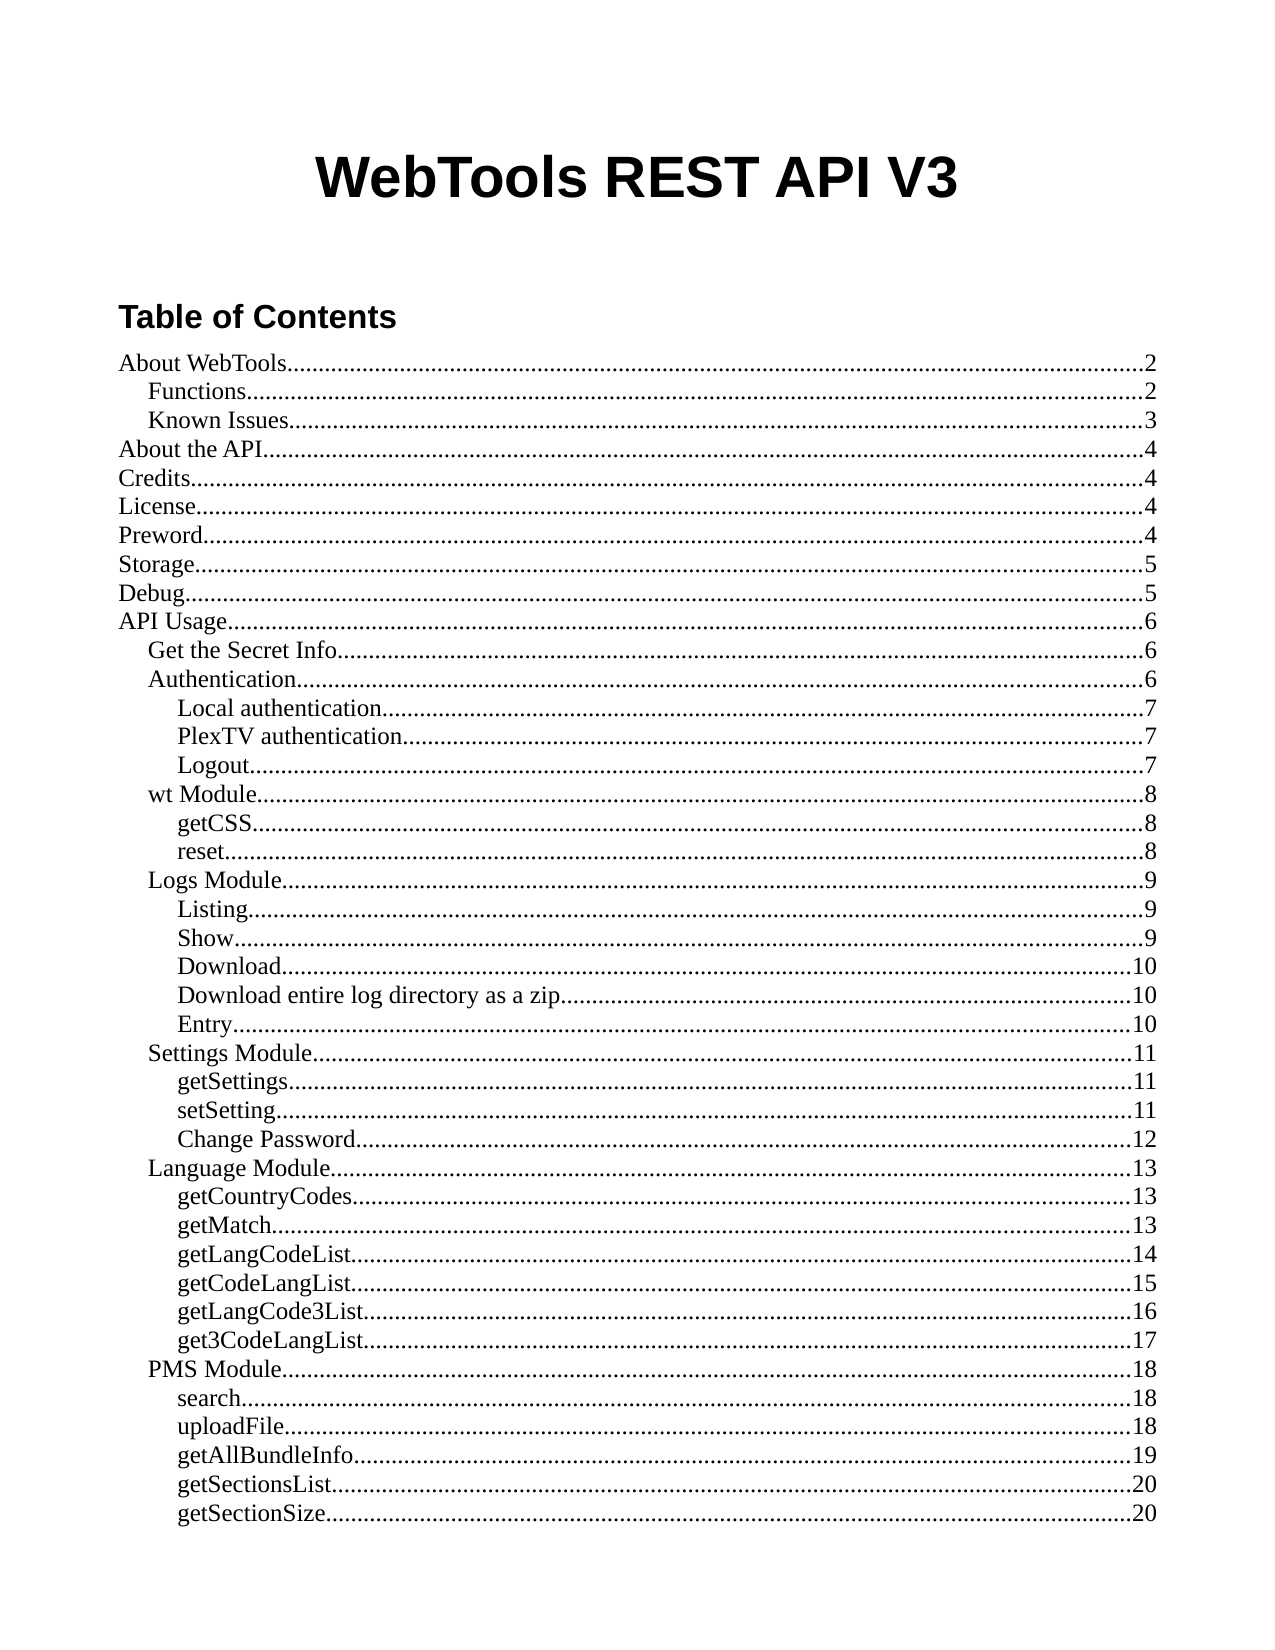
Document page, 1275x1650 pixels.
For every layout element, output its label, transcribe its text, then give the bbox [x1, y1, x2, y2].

text get3CodeLangList 17 [177, 1325, 1157, 1354]
text Listing 9 [177, 894, 1157, 923]
text setSetting 11 [177, 1095, 1157, 1124]
text Known Issues 3 [148, 405, 1157, 434]
text getSectionsList 20 [177, 1469, 1157, 1498]
text wt Module 8 [148, 779, 1157, 808]
text getAllBundleInfo 19 [177, 1440, 1157, 1469]
title WebTools REST API V3 [118, 143, 1157, 210]
text About WebTools 2 [118, 348, 1157, 376]
text License 4 [118, 491, 1157, 520]
subtitle Table of Contents [118, 297, 1157, 335]
text About the API 4 [118, 434, 1157, 463]
text Entry 10 [177, 1009, 1157, 1038]
text Credits 4 [118, 463, 1157, 491]
text Show 9 [177, 923, 1157, 951]
text Preword 4 [118, 520, 1157, 549]
text getSectionSize 20 [177, 1498, 1157, 1526]
text Download entire log directory as a zip 10 [177, 980, 1157, 1009]
text getCountryCodes 13 [177, 1181, 1157, 1210]
text Settings Module 11 [148, 1038, 1157, 1066]
text Logout 7 [177, 750, 1157, 779]
text getSettings 11 [177, 1066, 1157, 1095]
text Get the Secret Info 6 [148, 635, 1157, 664]
text API Usage 6 [118, 606, 1157, 635]
text PlexTV authentication 7 [177, 721, 1157, 750]
text search 18 [177, 1383, 1157, 1411]
text getCSS 8 [177, 808, 1157, 836]
text Debug 5 [118, 578, 1157, 606]
text getMatch 13 [177, 1210, 1157, 1239]
text Change Password 12 [177, 1124, 1157, 1153]
text getCodeLangList 15 [177, 1268, 1157, 1296]
text getLangCode3List 16 [177, 1296, 1157, 1325]
text uploadFile 18 [177, 1411, 1157, 1440]
text Download 10 [177, 951, 1157, 980]
text PMS Module 18 [148, 1354, 1157, 1383]
text Storage 5 [118, 549, 1157, 578]
text Functions 2 [148, 376, 1157, 405]
text Language Module 13 [148, 1153, 1157, 1181]
text Local authentication 7 [177, 693, 1157, 721]
text reset 8 [177, 836, 1157, 865]
text Logs Module 9 [148, 865, 1157, 894]
text Authentication 6 [148, 664, 1157, 693]
text getLangCodeList 14 [177, 1239, 1157, 1268]
